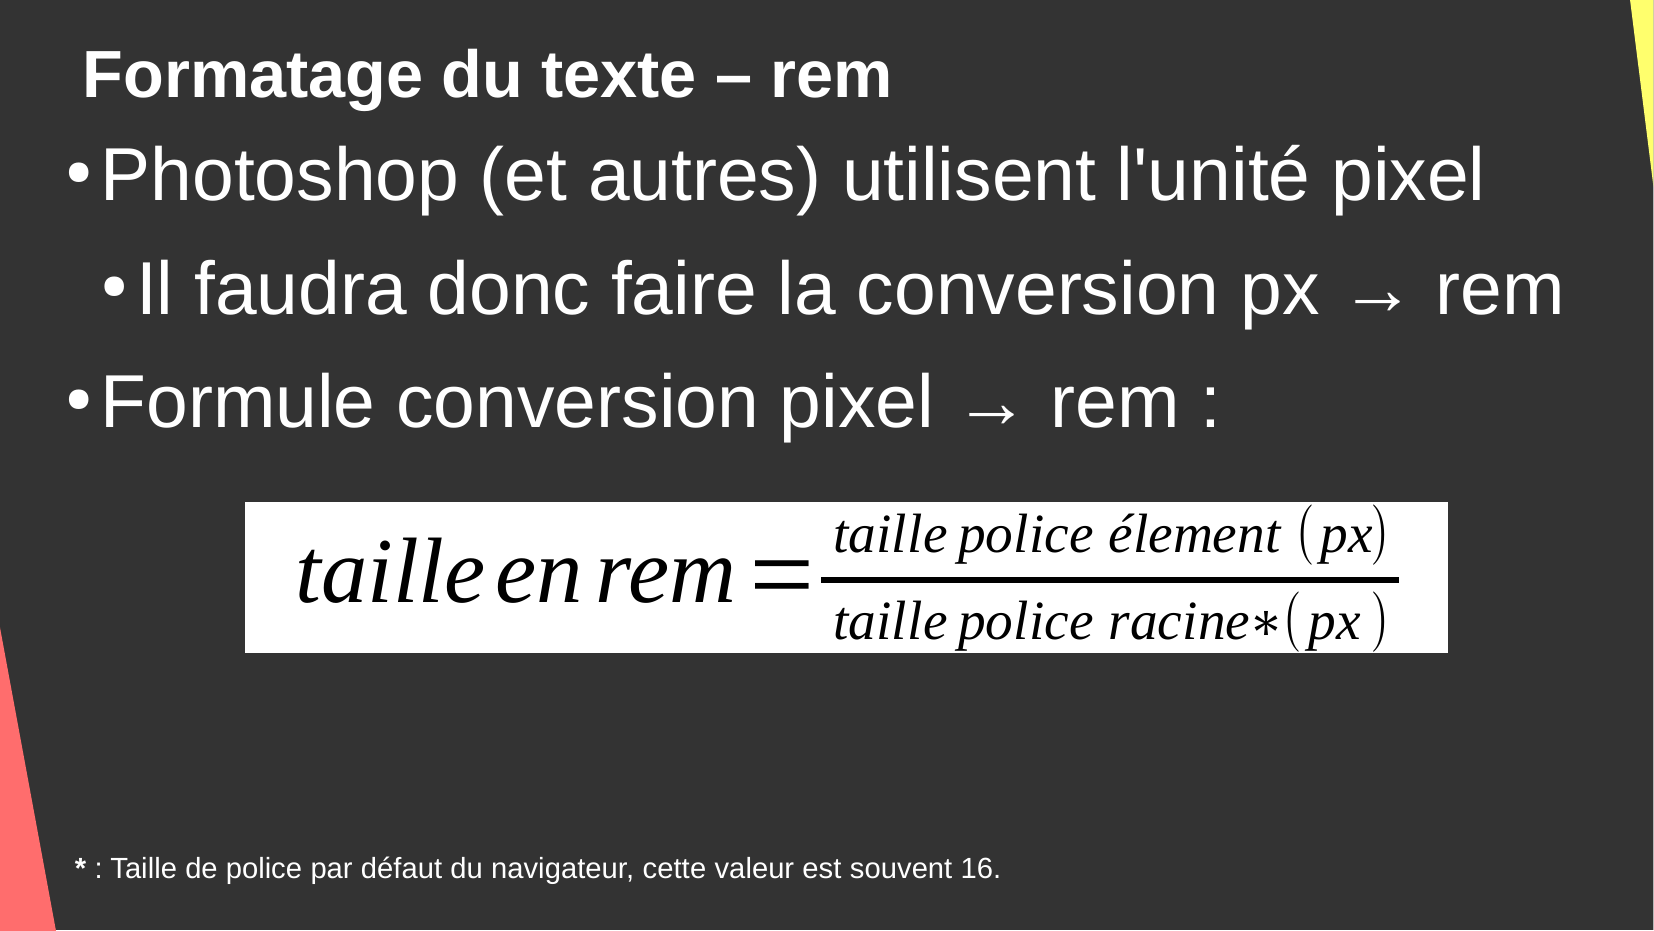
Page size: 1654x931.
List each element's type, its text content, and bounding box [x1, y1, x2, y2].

chart [245, 501, 1449, 653]
title Formatage du texte – rem [82, 37, 1571, 132]
text_box [1630, 0, 1654, 192]
text_box * : Taille de police par défaut du navigateur, cette valeur est souvent 16. [60, 844, 1546, 886]
text_box [0, 627, 57, 931]
subtitle Photoshop (et autres) utilisent l'unité pixel Il faudra donc faire la conversion px → rem Formule conversion pixel → rem : [65, 132, 1642, 473]
